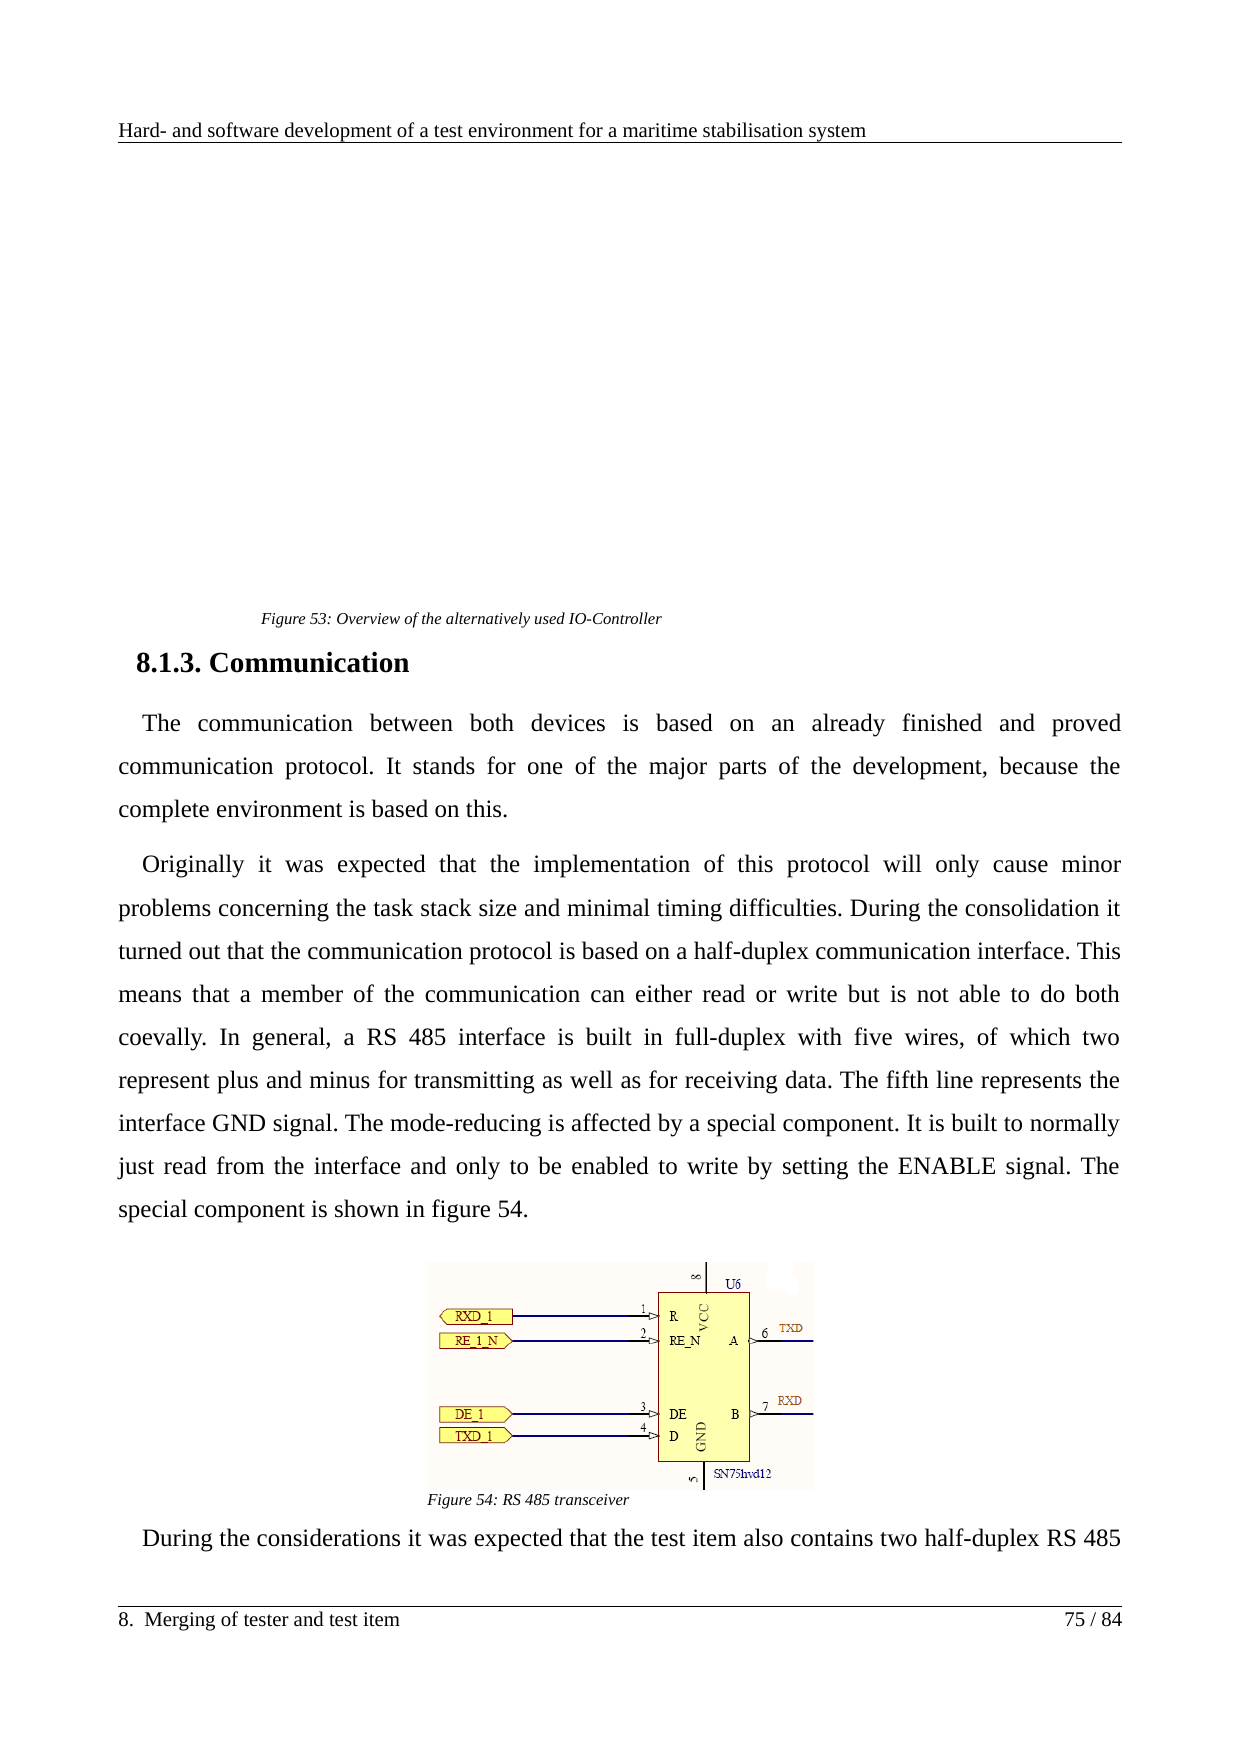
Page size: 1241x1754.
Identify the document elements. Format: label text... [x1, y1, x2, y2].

text Originally it was expected that the implementation of this protocol will only cause minor problems concerning the task stack size and minimal timing difficulties. During the consolidation it turned out that the communication protocol is based on a half-duplex communication interface. This means that a member of the communication can either read or write but is not able to do both coevally. In general, a RS 485 interface is built in full-duplex with five wires, of which two represent plus and minus for transmitting as well as for receiving data. The fifth line represents the interface GND signal. The mode-reducing is affected by a special component. It is built to normally just read from the interface and only to be enabled to write by setting the ENABLE signal. The special component is shown in figure 54. [118, 849, 1122, 1223]
text Figure 54: RS 485 transceiver [427, 1490, 813, 1509]
text Figure 53: Overview of the alternatively used IO-Controller [261, 189, 979, 628]
picture [427, 1262, 814, 1490]
text During the considerations it was expected that the test item also contains two half-duplex RS 485 [118, 1250, 1122, 1552]
text The communication between both devices is based on an already finished and proved communication protocol. It stands for one of the major parts of the development, because the complete environment is based on this. [118, 708, 1122, 823]
subtitle Communication [118, 177, 1122, 678]
